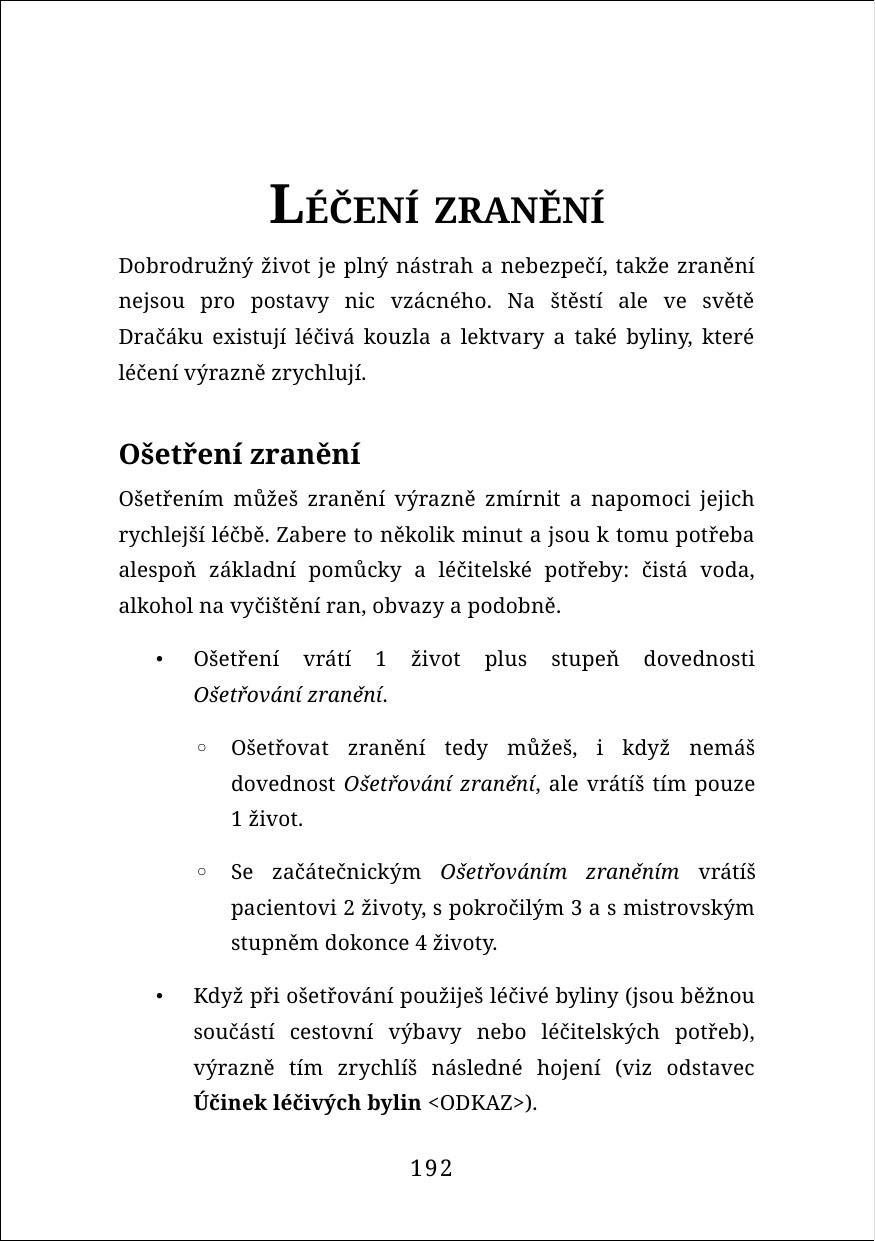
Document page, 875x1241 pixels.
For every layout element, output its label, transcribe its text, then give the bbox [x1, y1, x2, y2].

subtitle Ošetření zranění [118, 434, 756, 473]
text Dobrodružný život je plný nástrah a nebezpečí, takže zranění nejsou pro postavy nic vzácného. Na štěstí ale ve světě Dračáku existují léčivá kouzla a lektvary a také byliny, které léčení výrazně zrychlují. [118, 251, 756, 386]
list Se začátečnickým Ošetřováním zraněním vrátíš pacientovi 2 životy, s pokročilým 3 a s mistrovským stupněm dokonce 4 životy. [193, 857, 756, 957]
text Ošetřením můžeš zranění výrazně zmírnit a napomoci jejich rychlejší léčbě. Zabere to několik minut a jsou k tomu potřeba alespoň základní pomůcky a léčitelské potřeby: čistá voda, alkohol na vyčištění ran, obvazy a podobně. [118, 484, 756, 619]
list Ošetřovat zranění tedy můžeš, i když nemáš dovednost Ošetřování zranění, ale vrátíš tím pouze 1 život. [193, 733, 756, 833]
list Ošetření vrátí 1 život plus stupeň dovednosti Ošetřování zranění. [156, 644, 756, 708]
list Když při ošetřování použiješ léčivé byliny (jsou běžnou součástí cestovní výbavy nebo léčitelských potřeb), výrazně tím zrychlíš následné hojení (viz odstavec Účinek léčivých bylin <ODKAZ>). [156, 982, 756, 1117]
subtitle Léčení zranění [118, 166, 756, 239]
